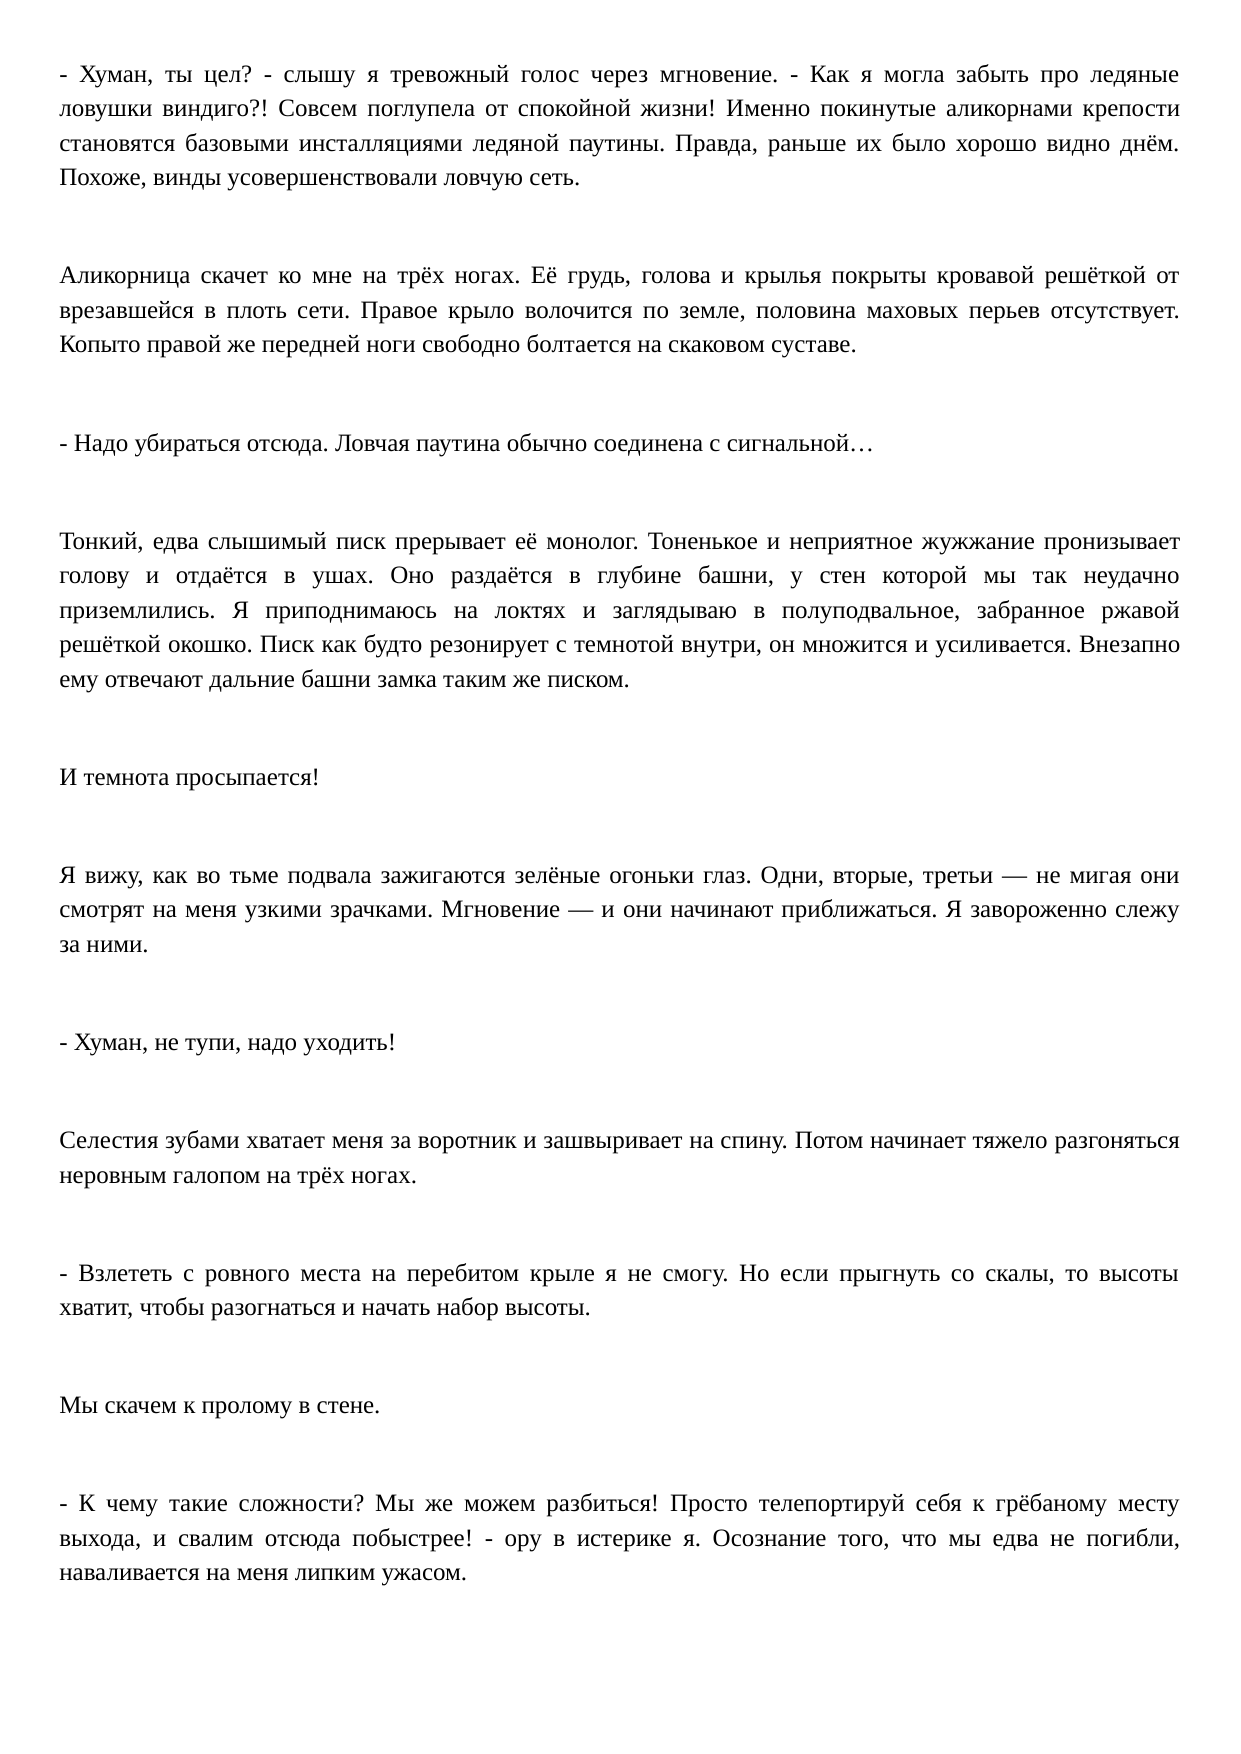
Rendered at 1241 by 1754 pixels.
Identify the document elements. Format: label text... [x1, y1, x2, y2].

text - Хуман, не тупи, надо уходить! [59, 1027, 1181, 1056]
text - Хуман, ты цел? - слышу я тревожный голос через мгновение. - Как я могла забыть про ледяные ловушки виндиго?! Совсем поглупела от спокойной жизни! Именно покинутые аликорнами крепости становятся базовыми инсталляциями ледяной паутины. Правда, раньше их было хорошо видно днём. Похоже, винды усовершенствовали ловчую сеть. [59, 59, 1181, 191]
text - Надо убираться отсюда. Ловчая паутина обычно соединена с сигнальной… [59, 428, 1181, 456]
text - Взлететь с ровного места на перебитом крыле я не смогу. Но если прыгнуть со скалы, то высоты хватит, чтобы разогнаться и начать набор высоты. [59, 1258, 1181, 1321]
text Селестия зубами хватает меня за воротник и зашвыривает на спину. Потом начинает тяжело разгоняться неровным галопом на трёх ногах. [59, 1125, 1181, 1188]
text Мы скачем к пролому в стене. [59, 1390, 1181, 1419]
text И темнота просыпается! [59, 762, 1181, 791]
text - К чему такие сложности? Мы же можем разбиться! Просто телепортируй себя к грёбаному месту выхода, и свалим отсюда побыстрее! - ору в истерике я. Осознание того, что мы едва не погибли, наваливается на меня липким ужасом. [59, 1488, 1181, 1586]
text Аликорница скачет ко мне на трёх ногах. Её грудь, голова и крылья покрыты кровавой решёткой от врезавшейся в плоть сети. Правое крыло волочится по земле, половина маховых перьев отсутствует. Копыто правой же передней ноги свободно болтается на скаковом суставе. [59, 261, 1181, 358]
text Тонкий, едва слышимый писк прерывает её монолог. Тоненькое и неприятное жужжание пронизывает голову и отдаётся в ушах. Оно раздаётся в глубине башни, у стен которой мы так неудачно приземлились. Я приподнимаюсь на локтях и заглядываю в полуподвальное, забранное ржавой решёткой окошко. Писк как будто резонирует с темнотой внутри, он множится и усиливается. Внезапно ему отвечают дальние башни замка таким же писком. [59, 526, 1181, 692]
text Я вижу, как во тьме подвала зажигаются зелёные огоньки глаз. Одни, вторые, третьи — не мигая они смотрят на меня узкими зрачками. Мгновение — и они начинают приближаться. Я завороженно слежу за ними. [59, 860, 1181, 958]
